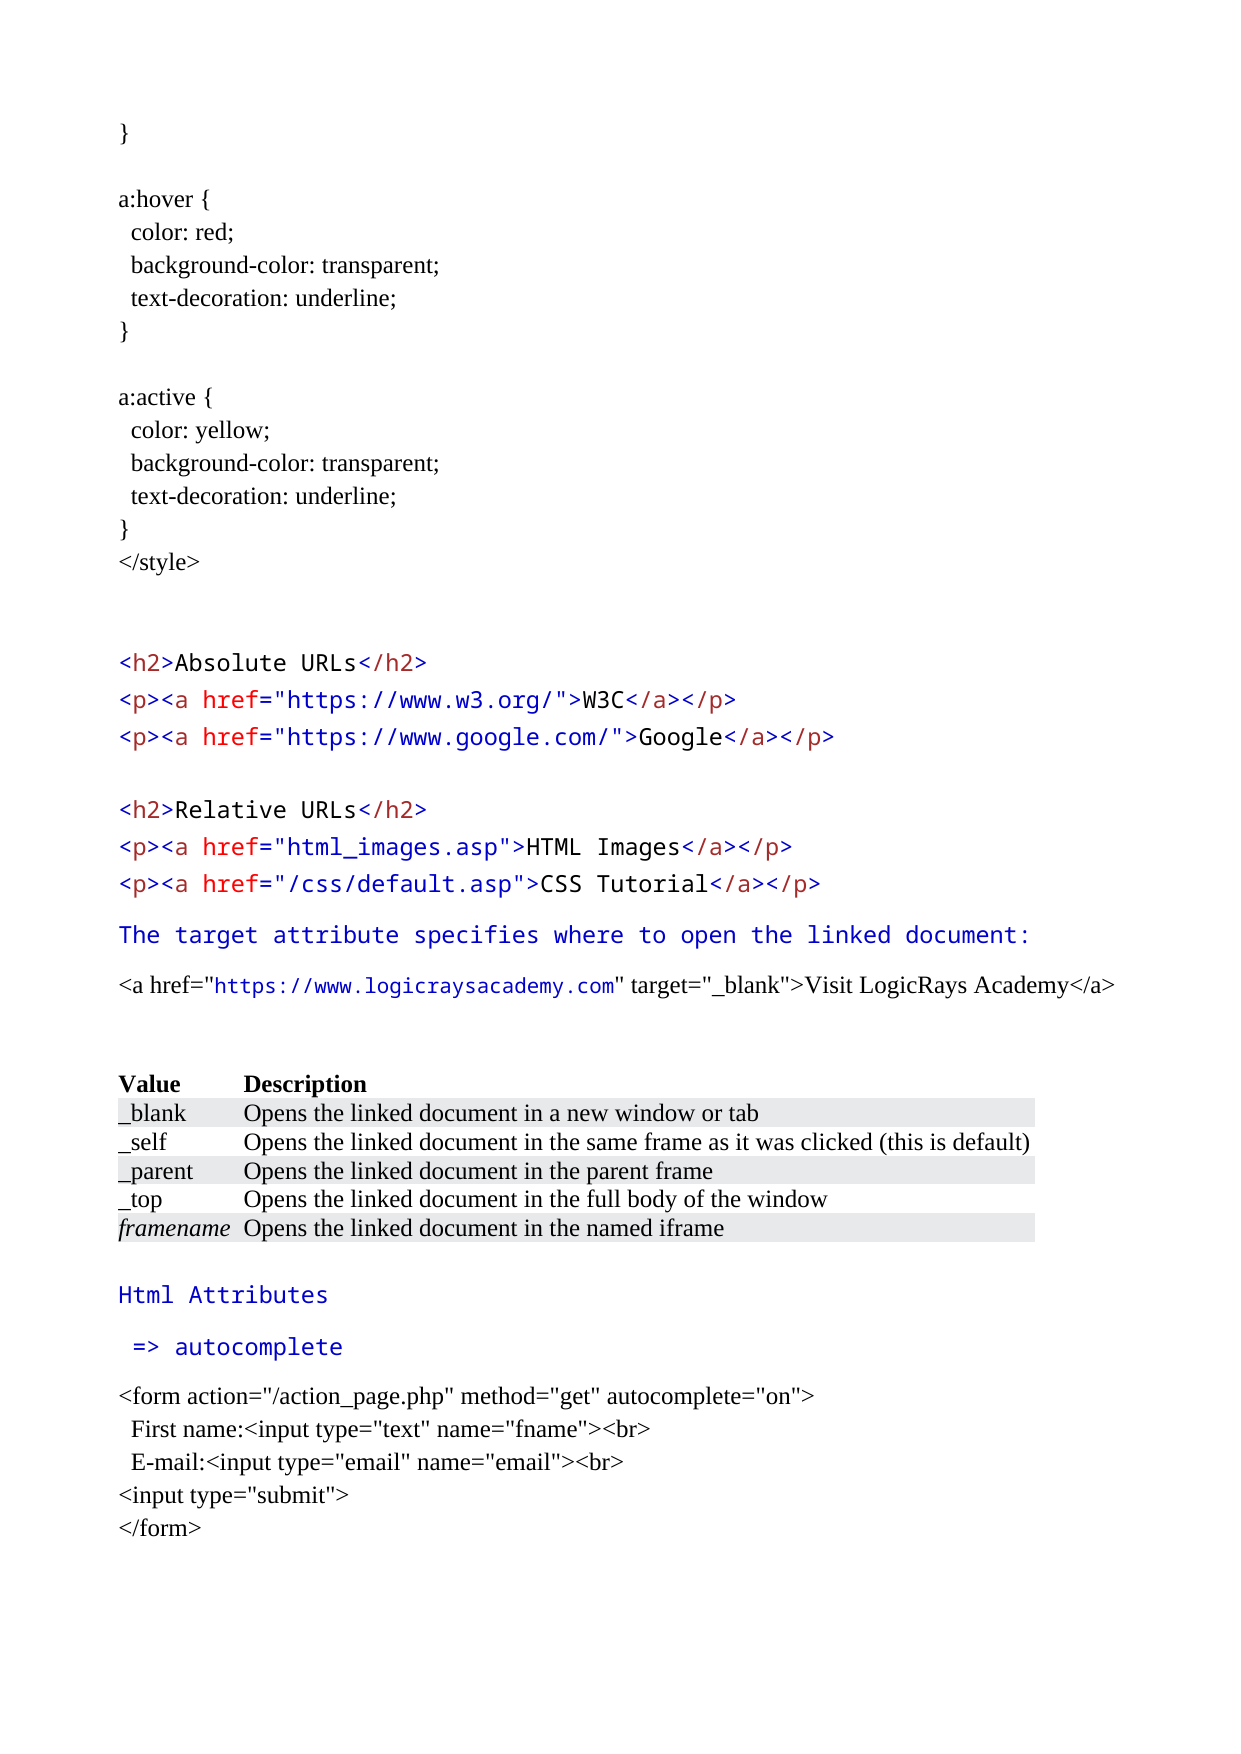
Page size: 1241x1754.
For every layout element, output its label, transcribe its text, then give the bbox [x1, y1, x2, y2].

table_cell framename [118, 1213, 243, 1242]
table_cell Opens the linked document in a new window or tab [243, 1098, 1035, 1127]
table_cell _parent [118, 1156, 243, 1184]
text Html Attributes [118, 1242, 1122, 1311]
text <a href="https://www.logicraysacademy.com" target="_blank">Visit LogicRays Academy</a> [118, 970, 1122, 999]
table_cell Opens the linked document in the full body of the window [243, 1185, 1035, 1213]
table_cell Opens the linked document in the same frame as it was clicked (this is default) [243, 1127, 1035, 1156]
table_header Description [243, 1070, 1035, 1098]
text <h2>Absolute URLs</h2> <p><a href="https://www.w3.org/">W3C</a></p> <p><a href="https://www.google.com/">Google</a></p> <h2>Relative URLs</h2> <p><a href="html_images.asp">HTML Images</a></p> <p><a href="/css/default.asp">CSS Tutorial</a></p> [118, 646, 1122, 899]
table_cell _top [118, 1185, 243, 1213]
table_cell Opens the linked document in the parent frame [243, 1156, 1035, 1184]
table_header Value [118, 1070, 243, 1098]
text <form action="/action_page.php" method="get" autocomplete="on"> First name:<input type="text" name="fname"><br> E-mail:<input type="email" name="email"><br> <input type="submit"> </form> [118, 1381, 1122, 1542]
table_cell _self [118, 1127, 243, 1156]
text => autocomplete [118, 1330, 1122, 1362]
table_cell Opens the linked document in the named iframe [243, 1213, 1035, 1242]
table_cell _blank [118, 1098, 243, 1127]
text The target attribute specifies where to open the linked document: [118, 918, 1122, 950]
text } a:hover { color: red; background-color: transparent; text-decoration: underline; } a:active { color: yellow; background-color: transparent; text-decoration: underline; } </style> [118, 118, 1122, 576]
